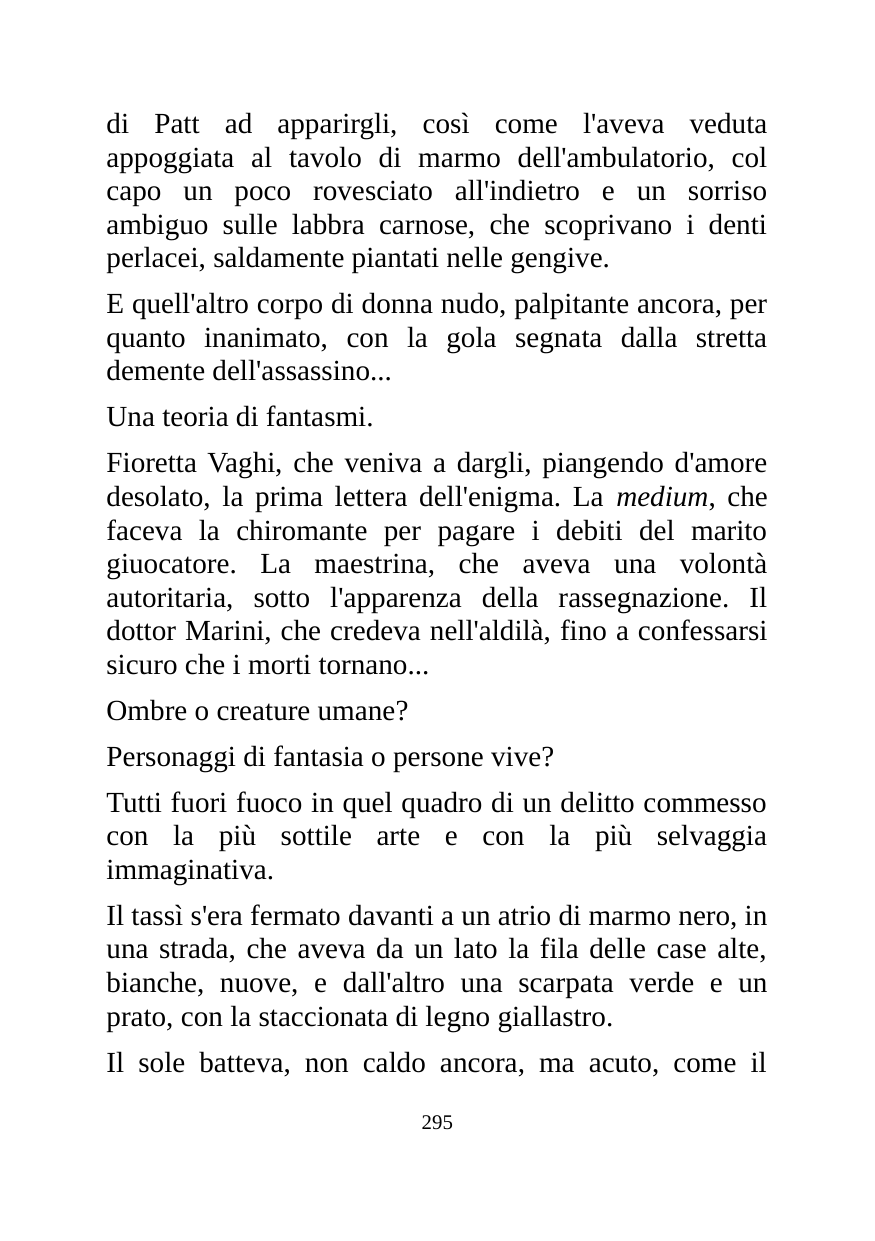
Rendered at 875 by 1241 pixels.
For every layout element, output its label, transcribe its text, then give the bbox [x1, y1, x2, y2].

text Il tassì s'era fermato davanti a un atrio di marmo nero, in una strada, che aveva da un lato la fila delle case alte, bianche, nuove, e dall'altro una scarpata verde e un prato, con la staccionata di legno giallastro. [106, 898, 768, 1032]
text Ombre o creature umane? [106, 693, 768, 726]
text Una teoria di fantasmi. [106, 399, 768, 433]
text Il sole batteva, non caldo ancora, ma acuto, come il [106, 1045, 768, 1078]
text di Patt ad apparirgli, così come l'aveva veduta appoggiata al tavolo di marmo dell'ambulatorio, col capo un poco rovesciato all'indietro e un sorriso ambiguo sulle labbra carnose, che scoprivano i denti perlacei, saldamente piantati nelle gengive. [106, 106, 768, 274]
text Personaggi di fantasia o persone vive? [106, 739, 768, 772]
text E quell'altro corpo di donna nudo, palpitante ancora, per quanto inanimato, con la gola segnata dalla stretta demente dell'assassino... [106, 286, 768, 387]
text Tutti fuori fuoco in quel quadro di un delitto commesso con la più sottile arte e con la più selvaggia immaginativa. [106, 785, 768, 886]
text Fioretta Vaghi, che veniva a dargli, piangendo d'amore desolato, la prima lettera dell'enigma. La medium, che faceva la chiromante per pagare i debiti del marito giuocatore. La maestrina, che aveva una volontà autoritaria, sotto l'apparenza della rassegnazione. Il dottor Marini, che credeva nell'aldilà, fino a confessarsi sicuro che i morti tornano... [106, 446, 768, 680]
